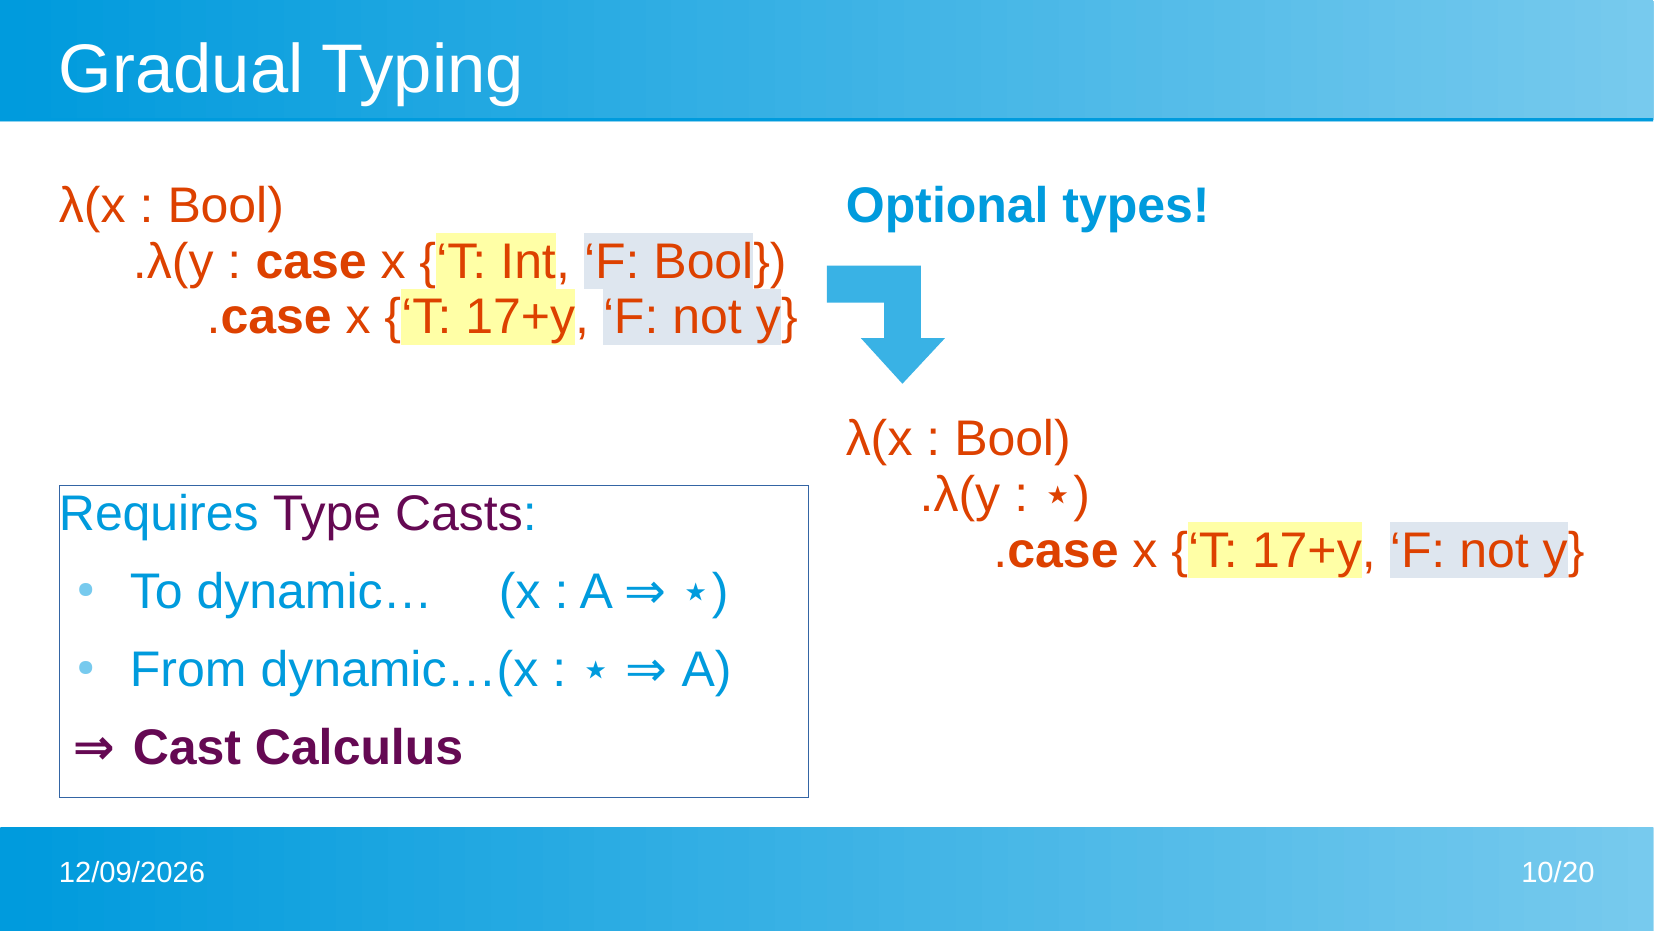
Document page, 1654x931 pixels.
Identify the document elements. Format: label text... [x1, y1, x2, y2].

title Gradual Typing [59, 29, 1595, 108]
list λ(x : Bool) .λ(y : case x {‘T: Int, ‘F: Bool}) .case x {‘T: 17+y, ‘F: not y} [59, 177, 809, 459]
text_box [826, 265, 945, 384]
list Optional types! λ(x : Bool) .λ(y : ⋆) .case x {‘T: 17+y, ‘F: not y} [845, 177, 1596, 768]
list Requires Type Casts: To dynamic… (x : A ⇒ ⋆) From dynamic…(x : ⋆ ⇒ A) ⇒ Cast Calculus [59, 485, 809, 798]
